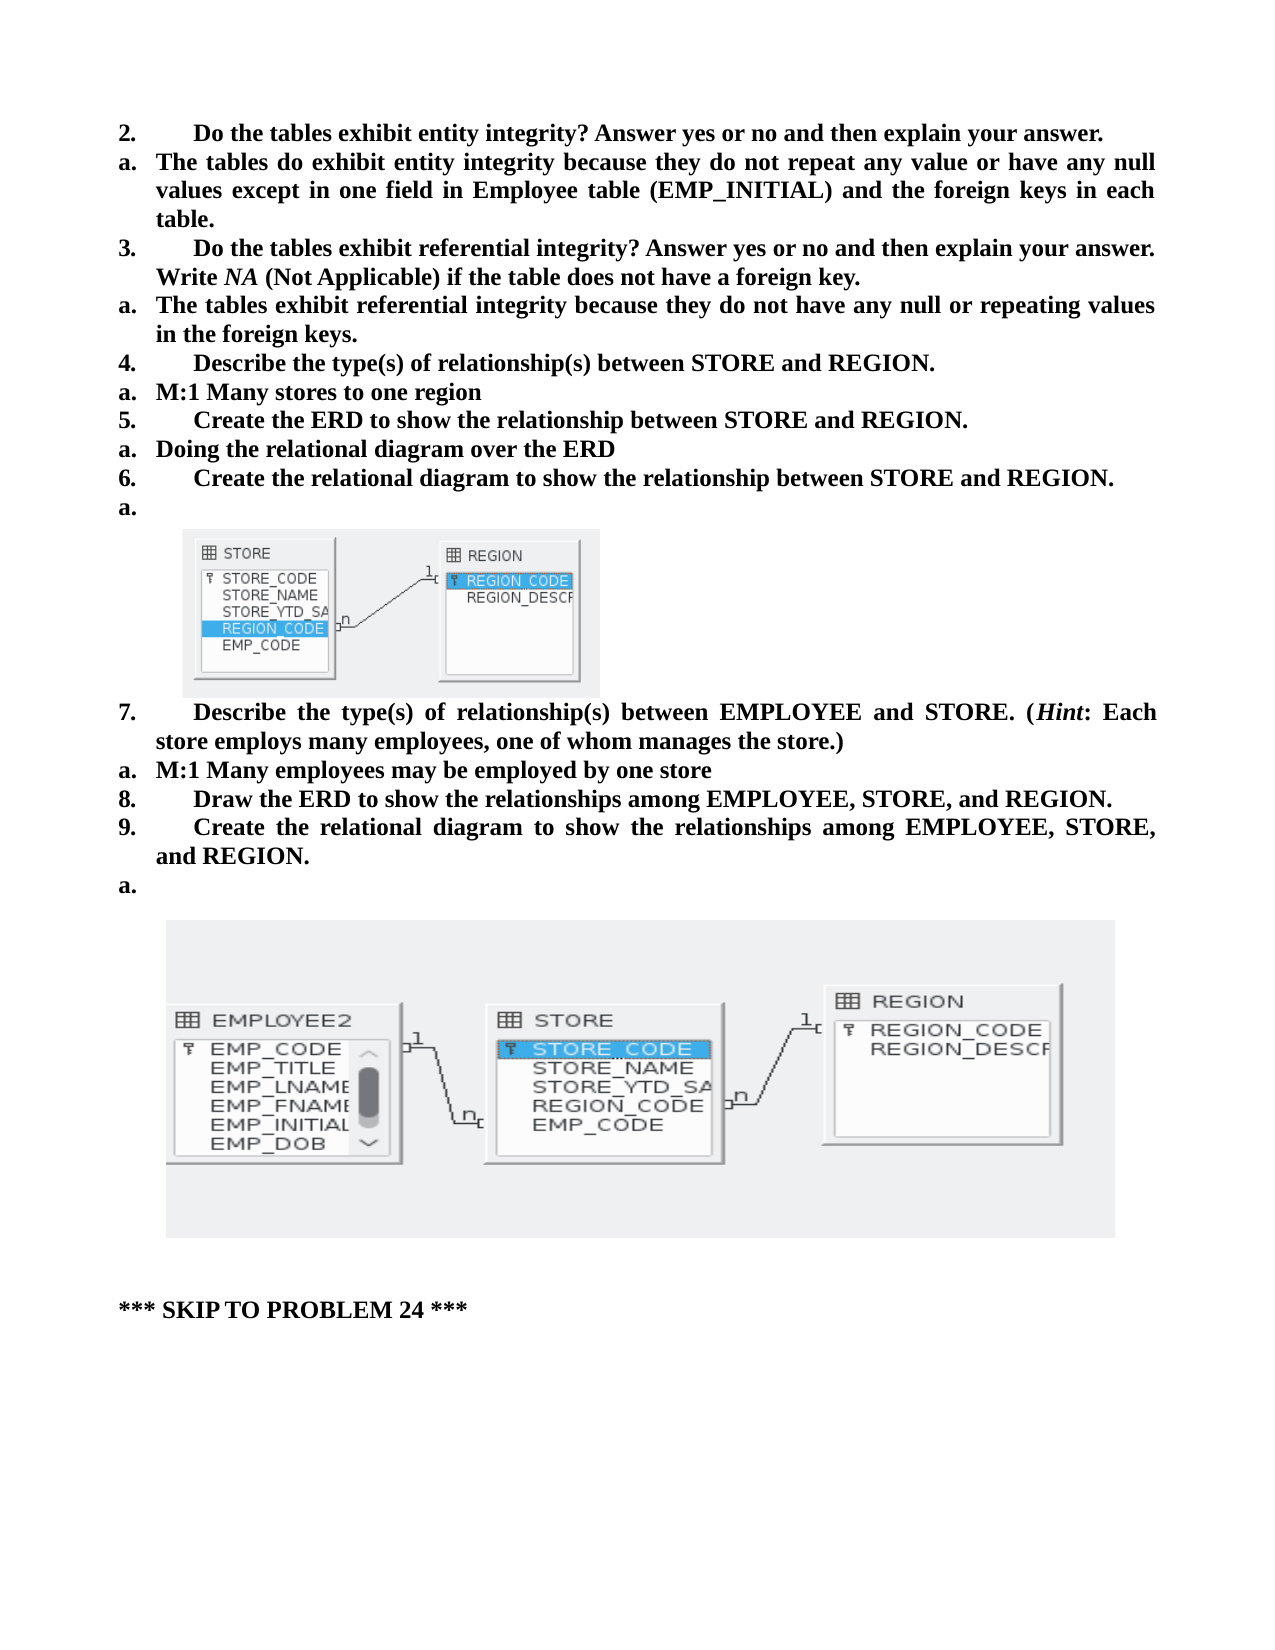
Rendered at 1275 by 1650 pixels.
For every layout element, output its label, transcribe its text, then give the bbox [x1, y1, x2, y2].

list Create the relational diagram to show the relationships among EMPLOYEE, STORE, and REGION. [118, 812, 1157, 870]
list Do the tables exhibit referential integrity? Answer yes or no and then explain your answer. Write NA (Not Applicable) if the table does not have a foreign key. [118, 233, 1157, 291]
picture [182, 529, 601, 698]
list The tables exhibit referential integrity because they do not have any null or repeating values in the foreign keys. [118, 291, 1157, 348]
text *** SKIP TO PROBLEM 24 *** [118, 1295, 1157, 1324]
list Create the relational diagram to show the relationship between STORE and REGION. [118, 463, 1157, 492]
list Describe the type(s) of relationship(s) between EMPLOYEE and STORE. (Hint: Each store employs many employees, one of whom manages the store.) [118, 521, 1157, 755]
list Doing the relational diagram over the ERD [118, 434, 1157, 463]
list M:1 Many stores to one region [118, 377, 1157, 406]
list Do the tables exhibit entity integrity? Answer yes or no and then explain your answer. [118, 118, 1157, 147]
list Describe the type(s) of relationship(s) between STORE and REGION. [118, 348, 1157, 377]
list The tables do exhibit entity integrity because they do not repeat any value or have any null values except in one field in Employee table (EMP_INITIAL) and the foreign keys in each table. [118, 147, 1157, 233]
list Create the ERD to show the relationship between STORE and REGION. [118, 406, 1157, 434]
list M:1 Many employees may be employed by one store [118, 755, 1157, 784]
picture [166, 920, 1116, 1238]
list Draw the ERD to show the relationships among EMPLOYEE, STORE, and REGION. [118, 784, 1157, 812]
